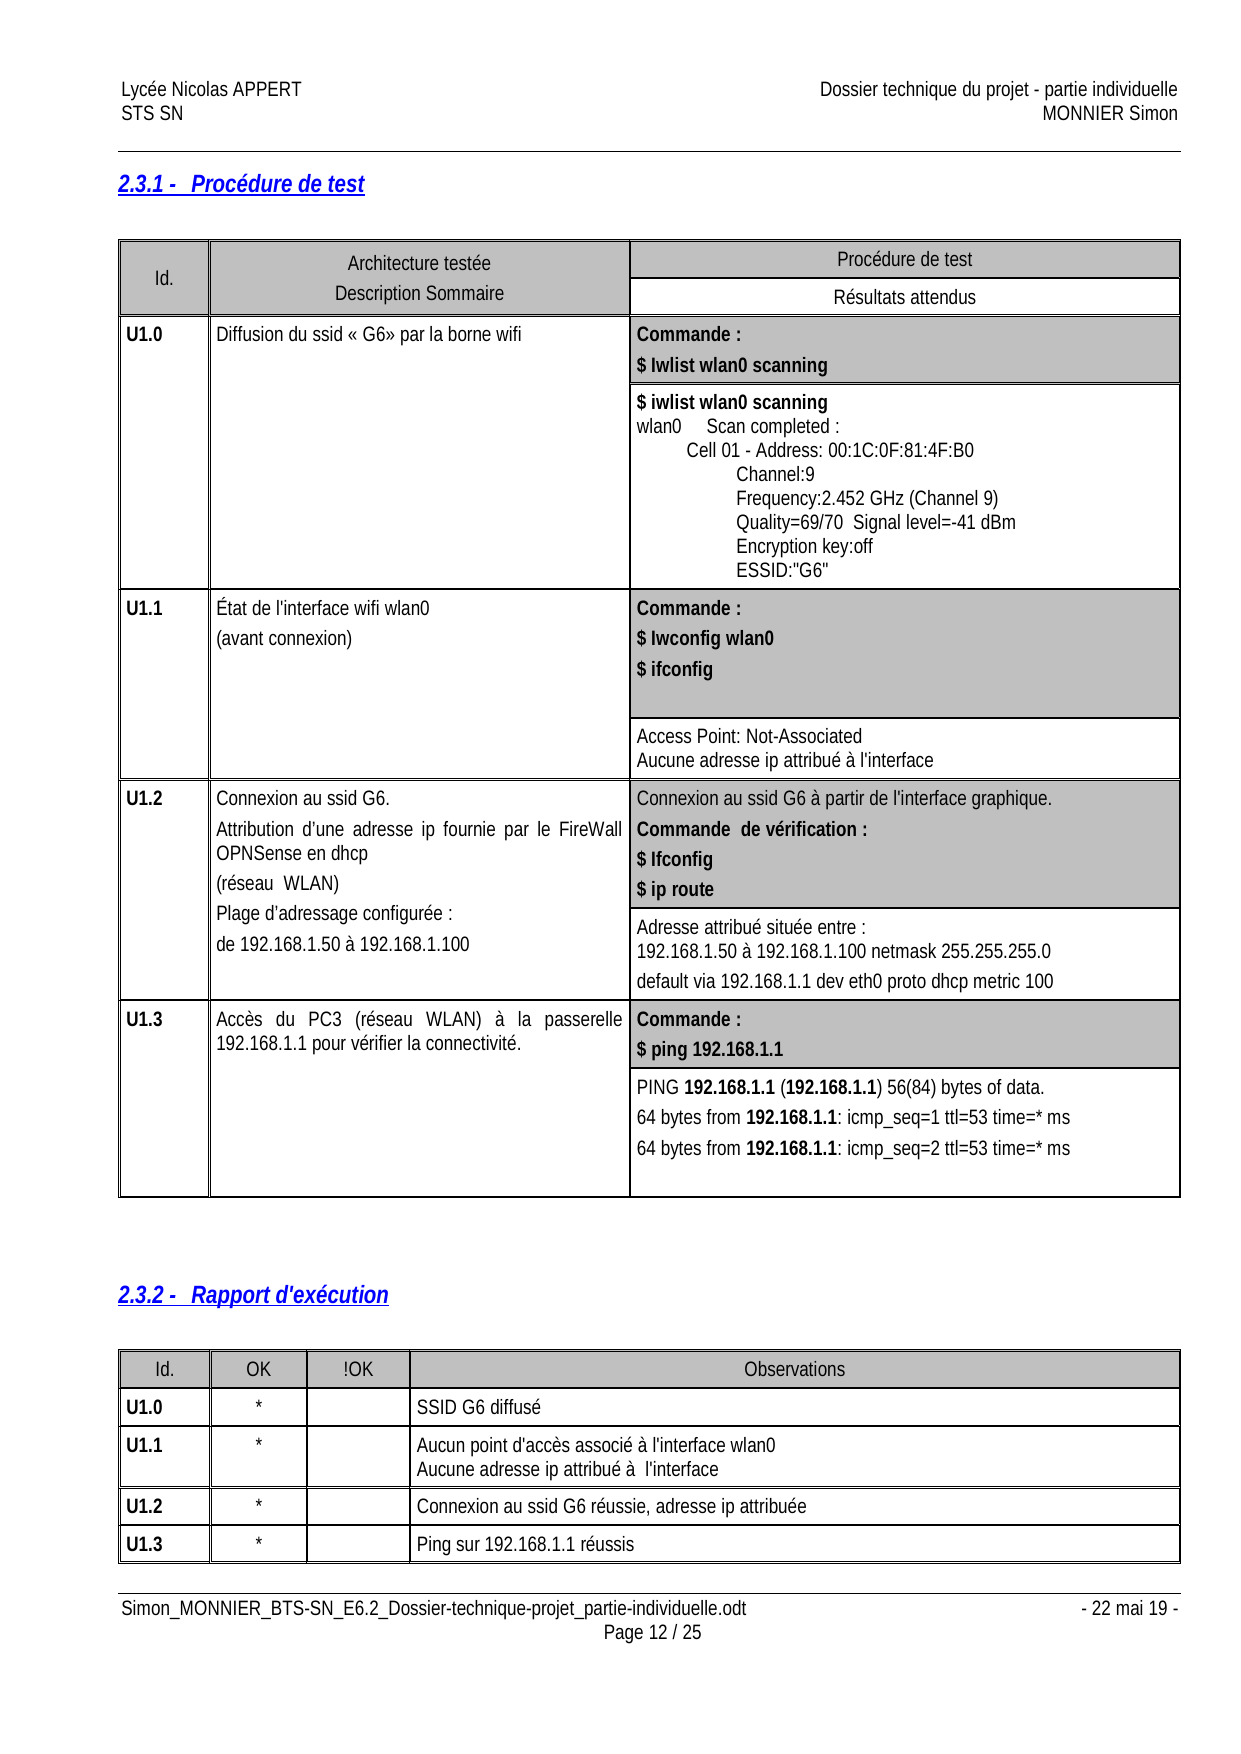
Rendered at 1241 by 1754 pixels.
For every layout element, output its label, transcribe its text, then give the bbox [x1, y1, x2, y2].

table_cell [308, 1489, 409, 1524]
table_header Connexion au ssid G6 à partir de l'interface graphique. Commande de vérification : $ Ifconfig $ ip route [631, 781, 1179, 907]
table_header Commande : $ Iwlist wlan0 scanning [631, 317, 1179, 382]
table_cell U1.3 [121, 1526, 209, 1561]
table_cell Accès du PC3 (réseau WLAN) à la passerelle 192.168.1.1 pour vérifier la connectivité. [211, 1001, 629, 1196]
table_cell * [212, 1526, 306, 1561]
table_cell Aucun point d'accès associé à l'interface wlan0 Aucune adresse ip attribué à l'interface [411, 1427, 1179, 1486]
table_cell Connexion au ssid G6 réussie, adresse ip attribuée [411, 1489, 1179, 1524]
table_header Observations [411, 1352, 1179, 1387]
table_header Id. [121, 242, 208, 314]
table_cell PING 192.168.1.1 (192.168.1.1) 56(84) bytes of data. 64 bytes from 192.168.1.1: icmp_seq=1 ttl=53 time=* ms 64 bytes from 192.168.1.1: icmp_seq=2 ttl=53 time=* ms [631, 1069, 1179, 1196]
table_cell [308, 1427, 409, 1486]
table_cell * [212, 1427, 306, 1486]
table_cell U1.1 [121, 590, 208, 778]
table_cell [308, 1389, 409, 1425]
table_header OK [212, 1352, 306, 1387]
table_cell U1.2 [121, 1489, 209, 1524]
table_header Procédure de test [631, 242, 1179, 277]
table_cell * [212, 1489, 306, 1524]
table_cell U1.3 [121, 1001, 208, 1196]
table_header Id. [121, 1352, 209, 1387]
subtitle Procédure de test [118, 169, 1181, 198]
table_cell Connexion au ssid G6. Attribution d’une adresse ip fournie par le FireWall OPNSense en dhcp (réseau WLAN) Plage d’adressage configurée : de 192.168.1.50 à 192.168.1.100 [211, 781, 629, 999]
table_cell $ iwlist wlan0 scanning wlan0 Scan completed : Cell 01 - Address: 00:1C:0F:81:4F:B0 Channel:9 Frequency:2.452 GHz (Channel 9) Quality=69/70 Signal level=-41 dBm Encryption key:off ESSID:"G6" [631, 385, 1179, 588]
table_cell Diffusion du ssid « G6» par la borne wifi [211, 317, 629, 588]
table_header Commande : $ ping 192.168.1.1 [631, 1001, 1179, 1067]
table_cell [308, 1526, 409, 1561]
table_cell État de l'interface wifi wlan0 (avant connexion) [211, 590, 629, 778]
table_cell Adresse attribué située entre : 192.168.1.50 à 192.168.1.100 netmask 255.255.255.0 default via 192.168.1.1 dev eth0 proto dhcp metric 100 [631, 909, 1179, 999]
table_cell U1.0 [121, 1389, 209, 1425]
table_cell U1.2 [121, 781, 208, 999]
table_cell Access Point: Not-Associated Aucune adresse ip attribué à l'interface [631, 719, 1179, 778]
table_cell Résultats attendus [631, 279, 1179, 314]
table_header Commande : $ Iwconfig wlan0 $ ifconfig [631, 590, 1179, 717]
table_cell U1.1 [121, 1427, 209, 1486]
table_header !OK [308, 1352, 409, 1387]
subtitle Rapport d'exécution [118, 1279, 1181, 1308]
table_cell U1.0 [121, 317, 208, 588]
table_cell SSID G6 diffusé [411, 1389, 1179, 1425]
table_header Architecture testée Description Sommaire [211, 242, 629, 314]
table_cell * [212, 1389, 306, 1425]
table_cell Ping sur 192.168.1.1 réussis [411, 1526, 1179, 1561]
